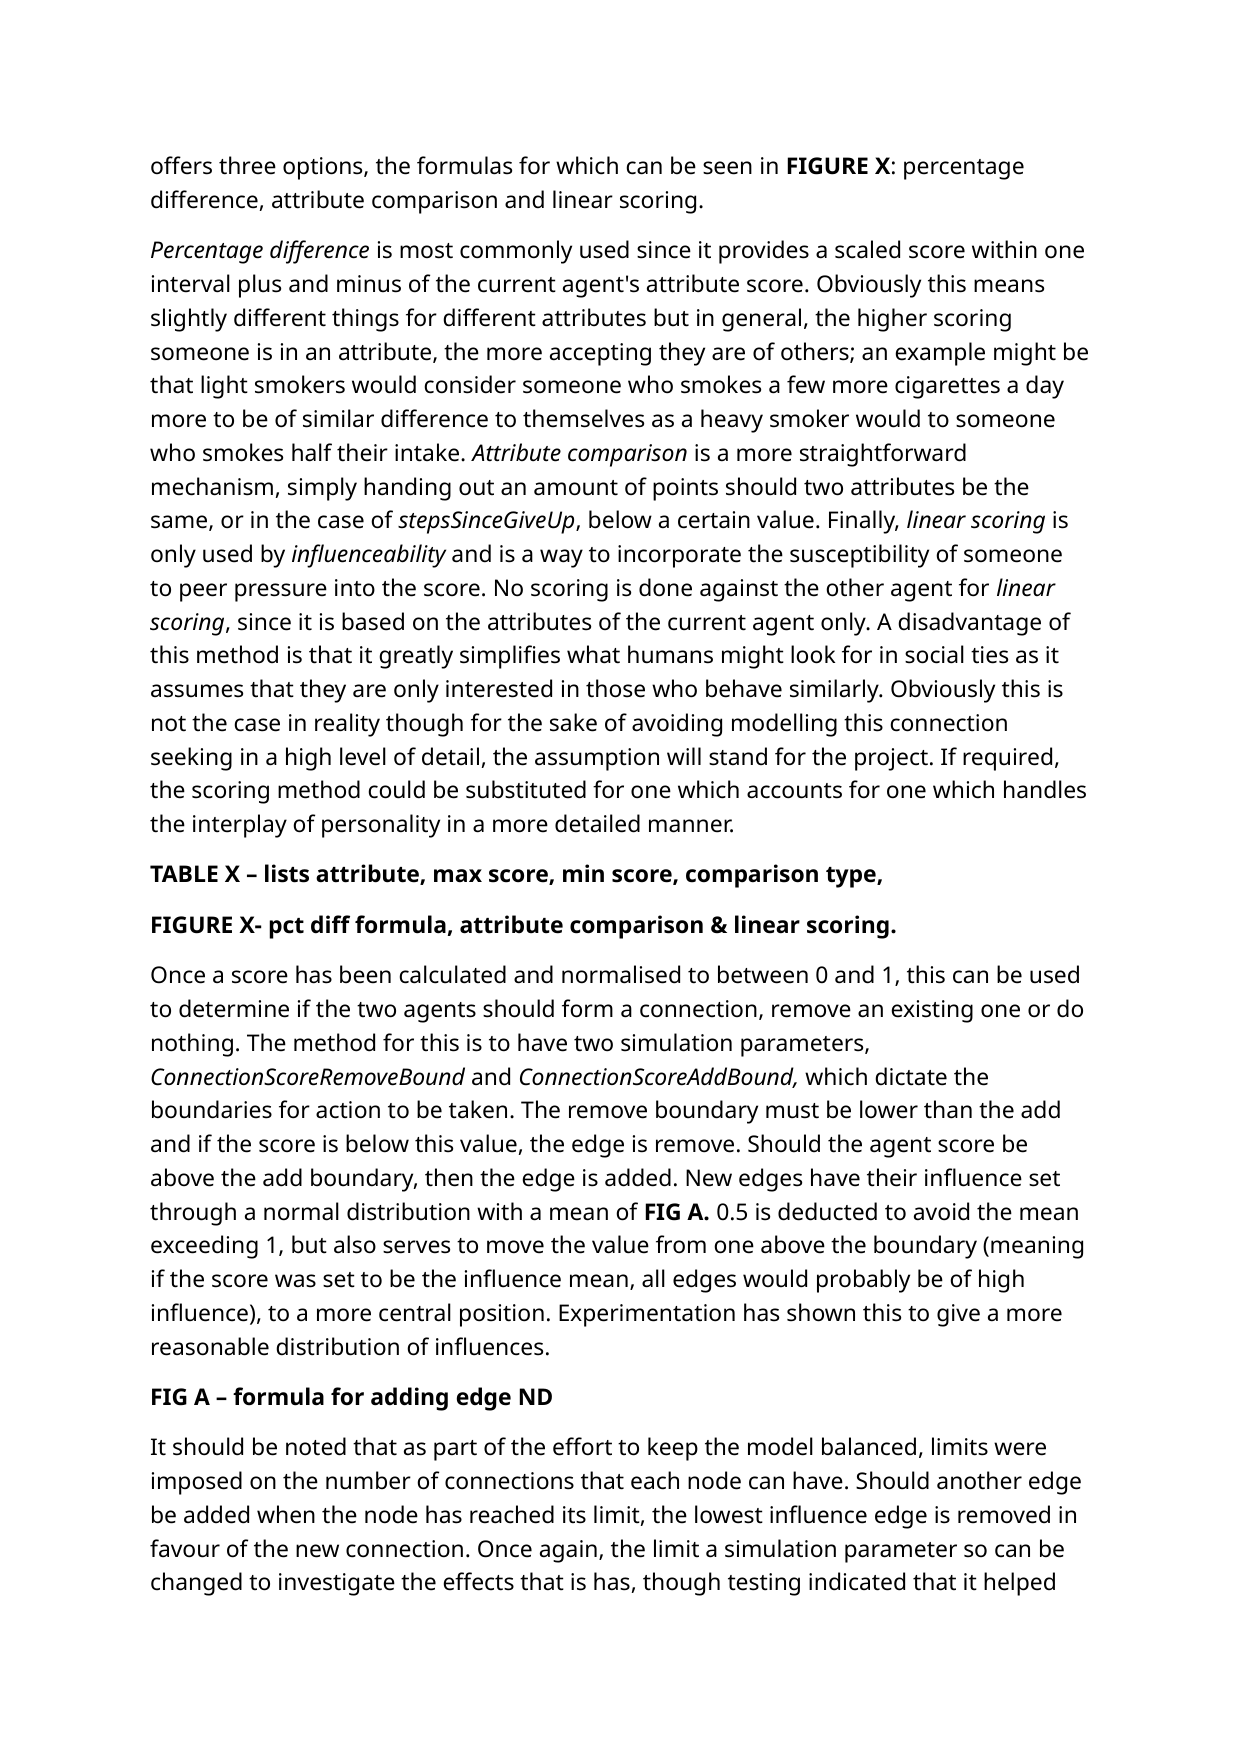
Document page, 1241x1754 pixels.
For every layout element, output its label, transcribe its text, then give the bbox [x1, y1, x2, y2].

text TABLE X – lists attribute, max score, min score, comparison type, [150, 858, 1090, 889]
text Percentage difference is most commonly used since it provides a scaled score within one interval plus and minus of the current agent's attribute score. Obviously this means slightly different things for different attributes but in general, the higher scoring someone is in an attribute, the more accepting they are of others; an example might be that light smokers would consider someone who smokes a few more cigarettes a day more to be of similar difference to themselves as a heavy smoker would to someone who smokes half their intake. Attribute comparison is a more straightforward mechanism, simply handing out an amount of points should two attributes be the same, or in the case of stepsSinceGiveUp, below a certain value. Finally, linear scoring is only used by influenceability and is a way to incorporate the susceptibility of someone to peer pressure into the score. No scoring is done against the other agent for linear scoring, since it is based on the attributes of the current agent only. A disadvantage of this method is that it greatly simplifies what humans might look for in social ties as it assumes that they are only interested in those who behave similarly. Obviously this is not the case in reality though for the sake of avoiding modelling this connection seeking in a high level of detail, the assumption will stand for the project. If required, the scoring method could be substituted for one which accounts for one which handles the interplay of personality in a more detailed manner. [150, 234, 1090, 839]
list Once a score has been calculated and normalised to between 0 and 1, this can be used to determine if the two agents should form a connection, remove an existing one or do nothing. The method for this is to have two simulation parameters, ConnectionScoreRemoveBound and ConnectionScoreAddBound, which dictate the boundaries for action to be taken. The remove boundary must be lower than the add and if the score is below this value, the edge is remove. Should the agent score be above the add boundary, then the edge is added. New edges have their influence set through a normal distribution with a mean of FIG A. 0.5 is deducted to avoid the mean exceeding 1, but also serves to move the value from one above the boundary (meaning if the score was set to be the influence mean, all edges would probably be of high influence), to a more central position. Experimentation has shown this to give a more reasonable distribution of influences. [112, 959, 1090, 1362]
text offers three options, the formulas for which can be seen in FIGURE X: percentage difference, attribute comparison and linear scoring. [150, 150, 1090, 215]
list FIG A – formula for adding edge ND [112, 1381, 1090, 1412]
list It should be noted that as part of the effort to keep the model balanced, limits were imposed on the number of connections that each node can have. Should another edge be added when the node has reached its limit, the lowest influence edge is removed in favour of the new connection. Once again, the limit a simulation parameter so can be changed to investigate the effects that is has, though testing indicated that it helped [112, 1431, 1090, 1597]
text FIGURE X- pct diff formula, attribute comparison & linear scoring. [150, 909, 1090, 940]
